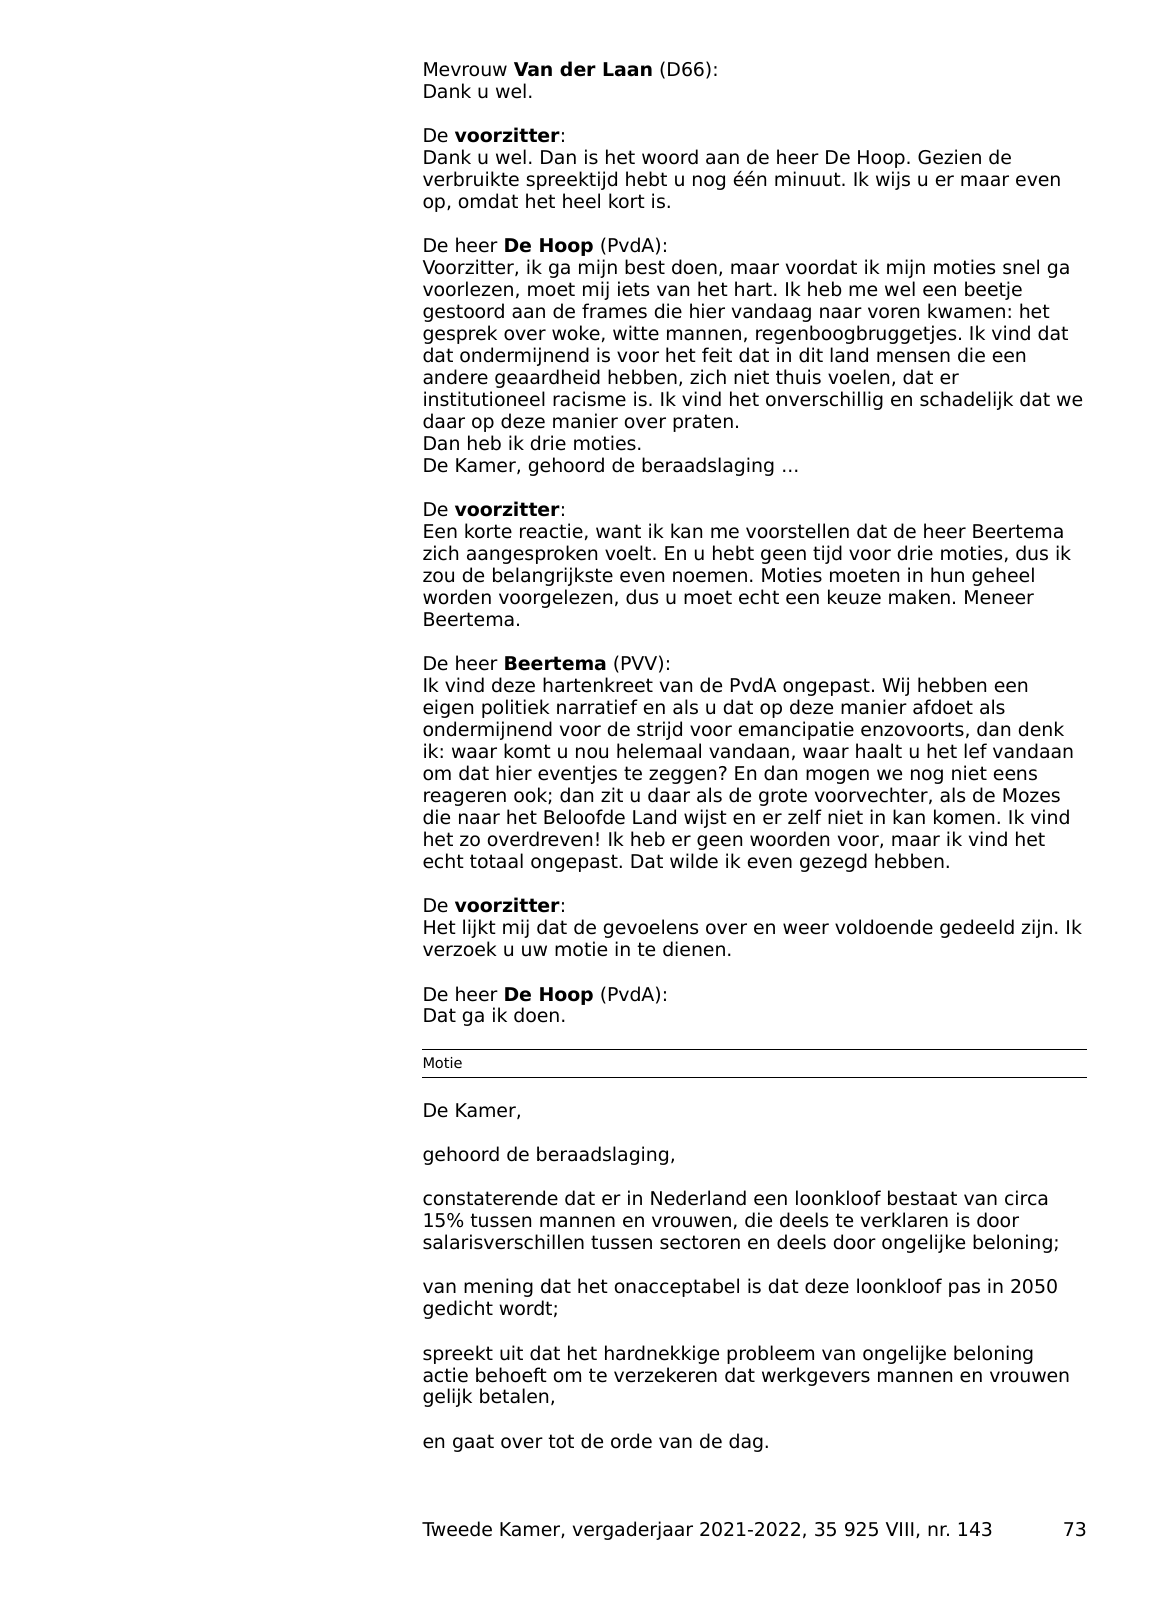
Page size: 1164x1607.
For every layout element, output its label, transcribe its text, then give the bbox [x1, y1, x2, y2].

text Voorzitter, ik ga mijn best doen, maar voordat ik mijn moties snel ga voorlezen, moet mij iets van het hart. Ik heb me wel een beetje gestoord aan de frames die hier vandaag naar voren kwamen: het gesprek over woke, witte mannen, regenboogbruggetjes. Ik vind dat dat ondermijnend is voor het feit dat in dit land mensen die een andere geaardheid hebben, zich niet thuis voelen, dat er institutioneel racisme is. Ik vind het onverschillig en schadelijk dat we daar op deze manier over praten. [422, 257, 1087, 433]
text Dank u wel. [422, 81, 1087, 103]
text De heer Beertema (PVV): [422, 653, 1087, 675]
text De heer De Hoop (PvdA): [422, 235, 1087, 257]
text van mening dat het onacceptabel is dat deze loonkloof pas in 2050 gedicht wordt; [422, 1276, 1087, 1320]
text De Kamer, gehoord de beraadslaging ... [422, 455, 1087, 477]
text en gaat over tot de orde van de dag. [422, 1431, 1087, 1453]
table_header Motie [422, 1050, 1087, 1077]
text Het lijkt mij dat de gevoelens over en weer voldoende gedeeld zijn. Ik verzoek u uw motie in te dienen. [422, 917, 1087, 961]
text Ik vind deze hartenkreet van de PvdA ongepast. Wij hebben een eigen politiek narratief en als u dat op deze manier afdoet als ondermijnend voor de strijd voor emancipatie enzovoorts, dan denk ik: waar komt u nou helemaal vandaan, waar haalt u het lef vandaan om dat hier eventjes te zeggen? En dan mogen we nog niet eens reageren ook; dan zit u daar als de grote voorvechter, als de Mozes die naar het Beloofde Land wijst en er zelf niet in kan komen. Ik vind het zo overdreven! Ik heb er geen woorden voor, maar ik vind het echt totaal ongepast. Dat wilde ik even gezegd hebben. [422, 675, 1087, 873]
text Dat ga ik doen. [422, 1005, 1087, 1027]
text De voorzitter: [422, 125, 1087, 147]
text De Kamer, [422, 1100, 1087, 1122]
text Mevrouw Van der Laan (D66): [422, 59, 1087, 81]
text spreekt uit dat het hardnekkige probleem van ongelijke beloning actie behoeft om te verzekeren dat werkgevers mannen en vrouwen gelijk betalen, [422, 1342, 1087, 1408]
text Dank u wel. Dan is het woord aan de heer De Hoop. Gezien de verbruikte spreektijd hebt u nog één minuut. Ik wijs u er maar even op, omdat het heel kort is. [422, 147, 1087, 213]
text Dan heb ik drie moties. [422, 433, 1087, 455]
text constaterende dat er in Nederland een loonkloof bestaat van circa 15% tussen mannen en vrouwen, die deels te verklaren is door salarisverschillen tussen sectoren en deels door ongelijke beloning; [422, 1188, 1087, 1254]
text De voorzitter: [422, 499, 1087, 521]
text De heer De Hoop (PvdA): [422, 983, 1087, 1005]
text De voorzitter: [422, 895, 1087, 917]
text gehoord de beraadslaging, [422, 1144, 1087, 1166]
text Een korte reactie, want ik kan me voorstellen dat de heer Beertema zich aangesproken voelt. En u hebt geen tijd voor drie moties, dus ik zou de belangrijkste even noemen. Moties moeten in hun geheel worden voorgelezen, dus u moet echt een keuze maken. Meneer Beertema. [422, 521, 1087, 631]
